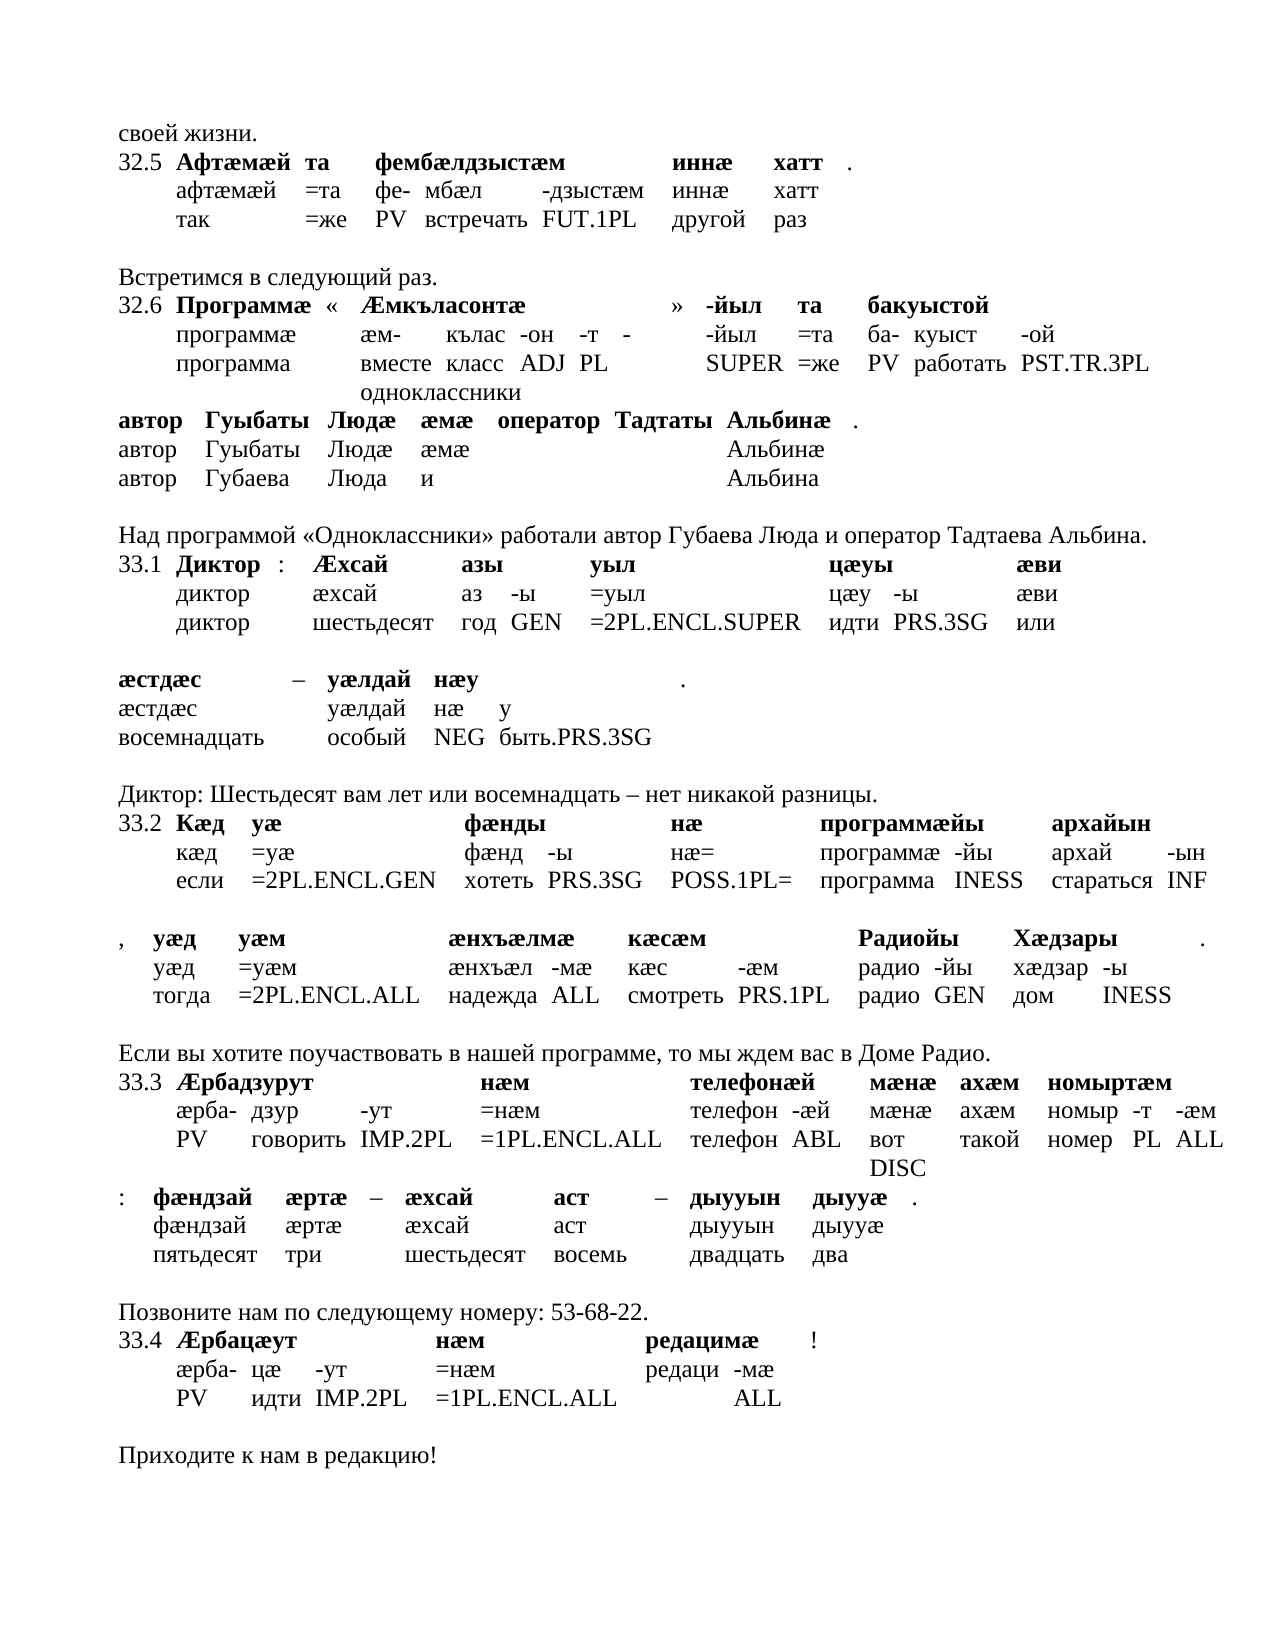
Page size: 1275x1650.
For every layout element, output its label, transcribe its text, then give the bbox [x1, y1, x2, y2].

text -йы [934, 952, 985, 981]
text оператор [497, 406, 601, 434]
text DISC [869, 1153, 946, 1182]
text хатт [773, 176, 819, 204]
text бакуыстой [867, 291, 1164, 319]
text PV [176, 1124, 237, 1153]
text автор [118, 406, 191, 434]
text ALL [551, 981, 600, 1009]
text . [911, 1182, 932, 1211]
text 33.1 [118, 549, 162, 578]
text =2PL.ENCL.ALL [238, 981, 420, 1009]
text Диктор: Шестьдесят вам лет или восемнадцать – нет никакой разницы. [118, 779, 1249, 808]
text =1PL.ENCL.ALL [435, 1383, 618, 1412]
text -йы [954, 837, 1024, 866]
text иннæ [672, 147, 759, 176]
text кæс [628, 952, 724, 981]
text идти [829, 607, 879, 636]
text уæлдай [327, 664, 420, 693]
text æстдæс [118, 693, 264, 722]
text INF [1167, 866, 1207, 894]
text дыууын [689, 1182, 799, 1211]
text . [680, 664, 701, 693]
text та [305, 147, 361, 176]
text =2PL.ENCL.GEN [251, 866, 437, 894]
text встречать [424, 204, 528, 233]
text -он [519, 319, 565, 348]
text восемь [553, 1239, 627, 1268]
text - [622, 319, 643, 348]
text мбæл [424, 176, 528, 204]
text дыууын [689, 1211, 785, 1239]
text хатт [773, 147, 833, 176]
text Кæд [176, 808, 238, 837]
text кæсæм [628, 923, 844, 952]
text PL [579, 348, 608, 377]
text кæд [176, 837, 224, 866]
text аст [553, 1182, 641, 1211]
text дыууæ [812, 1211, 884, 1239]
text тогда [153, 981, 211, 1009]
text æстдæс [118, 664, 278, 693]
text æртæ [285, 1211, 342, 1239]
text мæнæ [869, 1096, 932, 1124]
text 33.2 [118, 808, 162, 837]
text =нæм [480, 1096, 662, 1124]
text программа [820, 866, 940, 894]
text =нæм [435, 1354, 618, 1383]
text ALL [733, 1383, 782, 1412]
text Æрбацæут [176, 1326, 422, 1354]
text нæм [435, 1326, 631, 1354]
text =та [797, 319, 840, 348]
text ахæм [959, 1067, 1034, 1096]
text Альбина [726, 463, 825, 492]
text Люда [328, 463, 393, 492]
text особый [327, 722, 406, 751]
text -дзыстæм [542, 176, 644, 204]
text программæ [176, 319, 296, 348]
text надежда [448, 981, 537, 1009]
text Æхсай [312, 549, 447, 578]
text автор [118, 434, 177, 463]
text -ой [1021, 319, 1150, 348]
text или [1016, 607, 1058, 636]
text кълас [446, 319, 506, 348]
text æви [1016, 549, 1072, 578]
text афтæмæй [176, 176, 277, 204]
text GEN [934, 981, 985, 1009]
text программа [176, 348, 296, 377]
text – [292, 664, 313, 693]
text год [461, 607, 497, 636]
text класс [446, 348, 506, 377]
text три [285, 1239, 342, 1268]
text Хæдзары [1013, 923, 1186, 952]
text . [1199, 923, 1220, 952]
text нæ [670, 808, 806, 837]
text =2PL.ENCL.SUPER [590, 607, 801, 636]
text уæд [153, 952, 211, 981]
text Если вы хотите поучаствовать в нашей программе, то мы ждем вас в Доме Радио. [118, 1038, 1249, 1067]
text -ут [315, 1354, 408, 1383]
text =же [797, 348, 840, 377]
text хæдзар [1013, 952, 1088, 981]
text диктор [176, 607, 250, 636]
text фæнд [464, 837, 534, 866]
text дзур [251, 1096, 346, 1124]
text Гуыбаты [205, 434, 300, 463]
text шестьдесят [312, 607, 434, 636]
text 32.5 [118, 147, 162, 176]
text , [118, 923, 139, 952]
text хотеть [464, 866, 534, 894]
text дом [1013, 981, 1088, 1009]
text редацимæ [645, 1326, 796, 1354]
text Æрбадзурут [176, 1067, 466, 1096]
text цæуы [829, 549, 1002, 578]
text телефон [690, 1096, 778, 1124]
text ахæм [959, 1096, 1020, 1124]
text мæнæ [869, 1067, 946, 1096]
text одноклассники [360, 377, 657, 406]
text фембæлдзыстæм [375, 147, 658, 176]
text азы [461, 549, 576, 578]
text смотреть [628, 981, 724, 1009]
text PRS.1PL [738, 981, 830, 1009]
text =уæм [238, 952, 420, 981]
text редаци [645, 1354, 719, 1383]
text Диктор [176, 549, 264, 578]
text æнхъæлмæ [448, 923, 614, 952]
text программæ [820, 837, 940, 866]
text » [671, 291, 692, 319]
text -ут [360, 1096, 453, 1124]
text æви [1016, 578, 1058, 607]
text та [797, 291, 854, 319]
text æм- [360, 319, 432, 348]
text куыст [913, 319, 1007, 348]
text архай [1051, 837, 1153, 866]
text радио [858, 952, 920, 981]
text Людæ [328, 406, 407, 434]
text нæм [480, 1067, 676, 1096]
text фæнды [464, 808, 657, 837]
text « [325, 291, 346, 319]
text Тадтаты [614, 406, 713, 434]
text Губаева [205, 463, 300, 492]
text ба- [867, 319, 900, 348]
text уæлдай [327, 693, 406, 722]
text 32.6 [118, 291, 162, 319]
text быть.PRS.3SG [499, 722, 652, 751]
text раз [773, 204, 819, 233]
text уыл [590, 549, 815, 578]
text вместе [360, 348, 432, 377]
text Над программой «Одноклассники» работали автор Губаева Люда и оператор Тадтаева Альбина. [118, 521, 1249, 549]
text æхсай [404, 1182, 539, 1211]
text номыр [1047, 1096, 1118, 1124]
text : [278, 549, 299, 578]
text восемнадцать [118, 722, 264, 751]
text NEG [434, 722, 485, 751]
text -мæ [551, 952, 600, 981]
text FUT.1PL [542, 204, 644, 233]
text PST.TR.3PL [1021, 348, 1150, 377]
text PV [867, 348, 900, 377]
text -ы [547, 837, 643, 866]
text телефон [690, 1124, 778, 1153]
text радио [858, 981, 920, 1009]
text Встретимся в следующий раз. [118, 262, 1249, 291]
text . [852, 406, 873, 434]
text ADJ [519, 348, 565, 377]
text дыууæ [812, 1182, 898, 1211]
text Радиойы [858, 923, 999, 952]
text нæ [434, 693, 485, 722]
text æрба- [176, 1096, 237, 1124]
text POSS.1PL= [670, 866, 792, 894]
text =уæ [251, 837, 437, 866]
text уæд [153, 923, 224, 952]
text -мæ [733, 1354, 782, 1383]
text æнхъæл [448, 952, 537, 981]
text PV [375, 204, 411, 233]
text =же [305, 204, 347, 233]
text уæм [238, 923, 434, 952]
text Альбинæ [726, 434, 825, 463]
text автор [118, 463, 177, 492]
text SUPER [706, 348, 783, 377]
text æмæ [420, 434, 470, 463]
text – [370, 1182, 391, 1211]
text так [176, 204, 277, 233]
text -йыл [706, 319, 757, 348]
text если [176, 866, 224, 894]
text Программæ [176, 291, 312, 319]
text -æм [1175, 1096, 1224, 1124]
text архайын [1051, 808, 1221, 837]
text идти [251, 1383, 301, 1412]
text æхсай [404, 1211, 526, 1239]
text работать [913, 348, 1007, 377]
text 33.3 [118, 1067, 162, 1096]
text пятьдесят [153, 1239, 258, 1268]
text номыртæм [1047, 1067, 1238, 1096]
text нæ= [670, 837, 792, 866]
text говорить [251, 1124, 346, 1153]
text аст [553, 1211, 627, 1239]
text -йыл [706, 291, 783, 319]
text ! [809, 1326, 831, 1354]
text Альбинæ [726, 406, 838, 434]
text и [420, 463, 470, 492]
text два [812, 1239, 884, 1268]
text =та [305, 176, 347, 204]
text Гуыбаты [205, 406, 314, 434]
text программæйы [820, 808, 1038, 837]
text -ы [511, 578, 562, 607]
text PV [176, 1383, 237, 1412]
text ABL [792, 1124, 842, 1153]
text IMP.2PL [360, 1124, 453, 1153]
text своей жизни. [118, 118, 1249, 147]
text такой [959, 1124, 1020, 1153]
text : [118, 1182, 139, 1211]
text Приходите к нам в редакцию! [118, 1441, 1249, 1469]
text стараться [1051, 866, 1153, 894]
text PL [1132, 1124, 1162, 1153]
text -ы [893, 578, 988, 607]
text двадцать [689, 1239, 785, 1268]
text INESS [1102, 981, 1172, 1009]
text – [655, 1182, 676, 1211]
text æртæ [285, 1182, 356, 1211]
text уæ [251, 808, 450, 837]
text . [846, 147, 867, 176]
text фæндзай [153, 1211, 258, 1239]
text ALL [1175, 1124, 1224, 1153]
text вот [869, 1124, 932, 1153]
text -т [579, 319, 608, 348]
text -ын [1167, 837, 1207, 866]
text иннæ [672, 176, 746, 204]
text у [499, 693, 652, 722]
text -æм [738, 952, 830, 981]
text -ы [1102, 952, 1172, 981]
text фæндзай [153, 1182, 271, 1211]
text Æмкъласонтæ [360, 291, 657, 319]
text GEN [511, 607, 562, 636]
text -æй [792, 1096, 842, 1124]
text Позвоните нам по следующему номеру: 53-68-22. [118, 1297, 1249, 1326]
text телефонæй [690, 1067, 856, 1096]
text фе- [375, 176, 411, 204]
text Афтæмæй [176, 147, 291, 176]
text IMP.2PL [315, 1383, 408, 1412]
text æмæ [420, 406, 483, 434]
text шестьдесят [404, 1239, 526, 1268]
text номер [1047, 1124, 1118, 1153]
text =1PL.ENCL.ALL [480, 1124, 662, 1153]
text цæу [829, 578, 879, 607]
text æрба- [176, 1354, 237, 1383]
text PRS.3SG [547, 866, 643, 894]
text INESS [954, 866, 1024, 894]
text цæ [251, 1354, 301, 1383]
text PRS.3SG [893, 607, 988, 636]
text -т [1132, 1096, 1162, 1124]
text æхсай [312, 578, 434, 607]
text Людæ [328, 434, 393, 463]
text диктор [176, 578, 250, 607]
text 33.4 [118, 1326, 162, 1354]
text =уыл [590, 578, 801, 607]
text нæу [434, 664, 666, 693]
text другой [672, 204, 746, 233]
text аз [461, 578, 497, 607]
